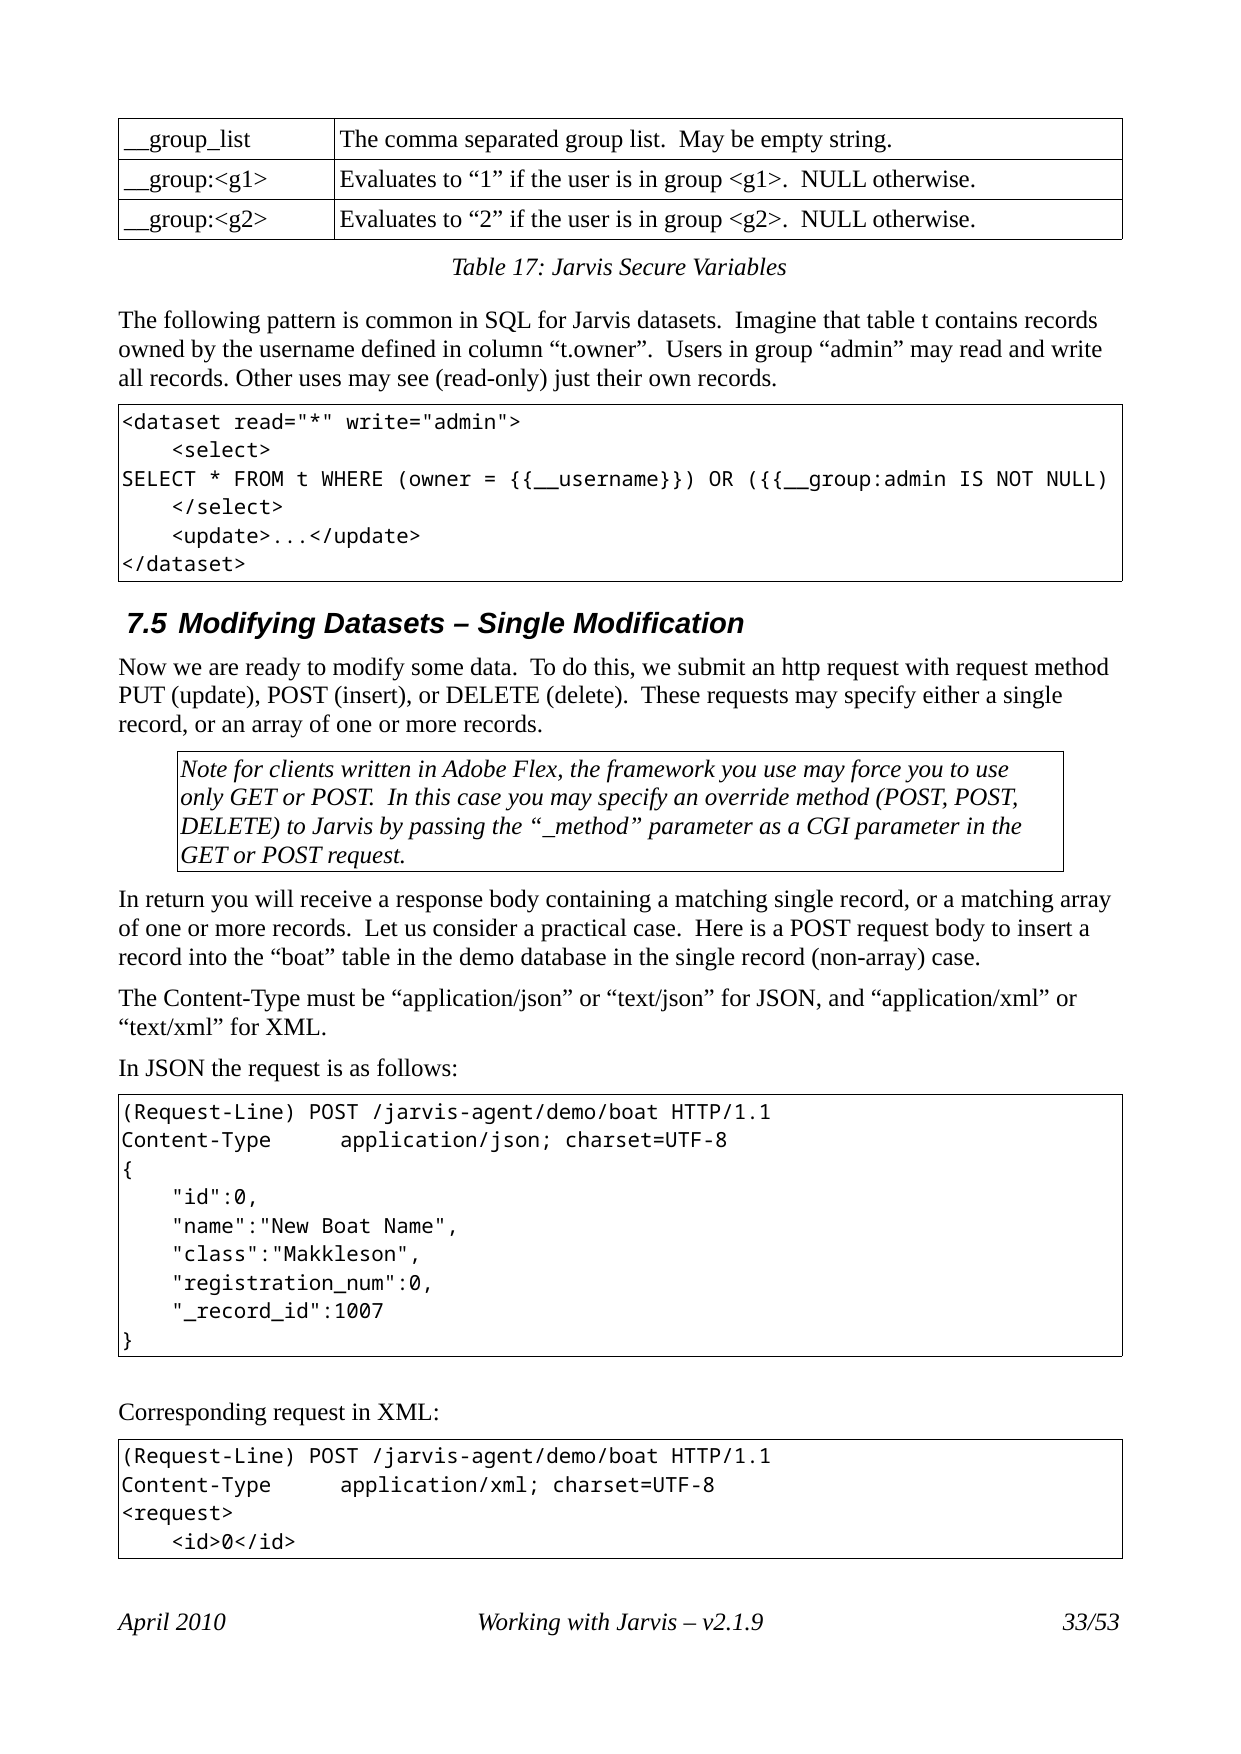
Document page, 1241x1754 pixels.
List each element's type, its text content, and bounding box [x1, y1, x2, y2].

text <request> [119, 1496, 1122, 1524]
table_cell The comma separated group list. May be empty string. [335, 119, 1122, 158]
table_cell Evaluates to “2” if the user is in group <g2>. NULL otherwise. [335, 200, 1122, 239]
text </select> [119, 489, 1122, 518]
text { [119, 1151, 1122, 1179]
text </dataset> [119, 546, 1122, 581]
text The following pattern is common in SQL for Jarvis datasets. Imagine that table t contains records owned by the username defined in column “t.owner”. Users in group “admin” may read and write all records. Other uses may see (read-only) just their own records. [118, 305, 1122, 392]
text Now we are ready to modify some data. To do this, we submit an http request with request method PUT (update), POST (insert), or DELETE (delete). These requests may specify either a single record, or an array of one or more records. [118, 652, 1122, 738]
text Content-Type application/json; charset=UTF-8 [119, 1123, 1122, 1151]
text Table 17: Jarvis Secure Variables [118, 252, 1122, 280]
text (Request-Line) POST /jarvis-agent/demo/boat HTTP/1.1 [119, 1095, 1122, 1123]
table_cell __group_list [119, 119, 334, 158]
text <id>0</id> [119, 1524, 1122, 1558]
text The Content-Type must be “application/json” or “text/json” for JSON, and “application/xml” or “text/xml” for XML. [118, 983, 1122, 1040]
table_cell __group:<g2> [119, 200, 334, 239]
text <dataset read="*" write="admin"> [119, 405, 1122, 433]
text (Request-Line) POST /jarvis-agent/demo/boat HTTP/1.1 [119, 1440, 1122, 1467]
table_cell Evaluates to “1” if the user is in group <g1>. NULL otherwise. [335, 160, 1122, 199]
text "name":"New Boat Name", [119, 1208, 1122, 1236]
text SELECT * FROM t WHERE (owner = {{__username}}) OR ({{__group:admin IS NOT NULL) [119, 461, 1122, 489]
text Corresponding request in XML: [118, 1397, 1122, 1426]
text "id":0, [119, 1179, 1122, 1208]
text <update>...</update> [119, 518, 1122, 546]
text In JSON the request is as follows: [118, 1053, 1122, 1082]
text Content-Type application/xml; charset=UTF-8 [119, 1467, 1122, 1496]
text <select> [119, 433, 1122, 461]
text Note for clients written in Adobe Flex, the framework you use may force you to use only GET or POST. In this case you may specify an override method (POST, POST, DELETE) to Jarvis by passing the “_method” parameter as a CGI parameter in the GET or POST request. [178, 752, 1063, 871]
text "class":"Makkleson", [119, 1236, 1122, 1265]
text "registration_num":0, "_record_id":1007 } [119, 1265, 1122, 1356]
text In return you will receive a response body containing a matching single record, or a matching array of one or more records. Let us consider a practical case. Here is a POST request body to insert a record into the “boat” table in the demo database in the single record (non-array) case. [118, 884, 1122, 970]
subtitle Modifying Datasets – Single Modification [118, 606, 1122, 639]
table_cell __group:<g1> [119, 160, 334, 199]
